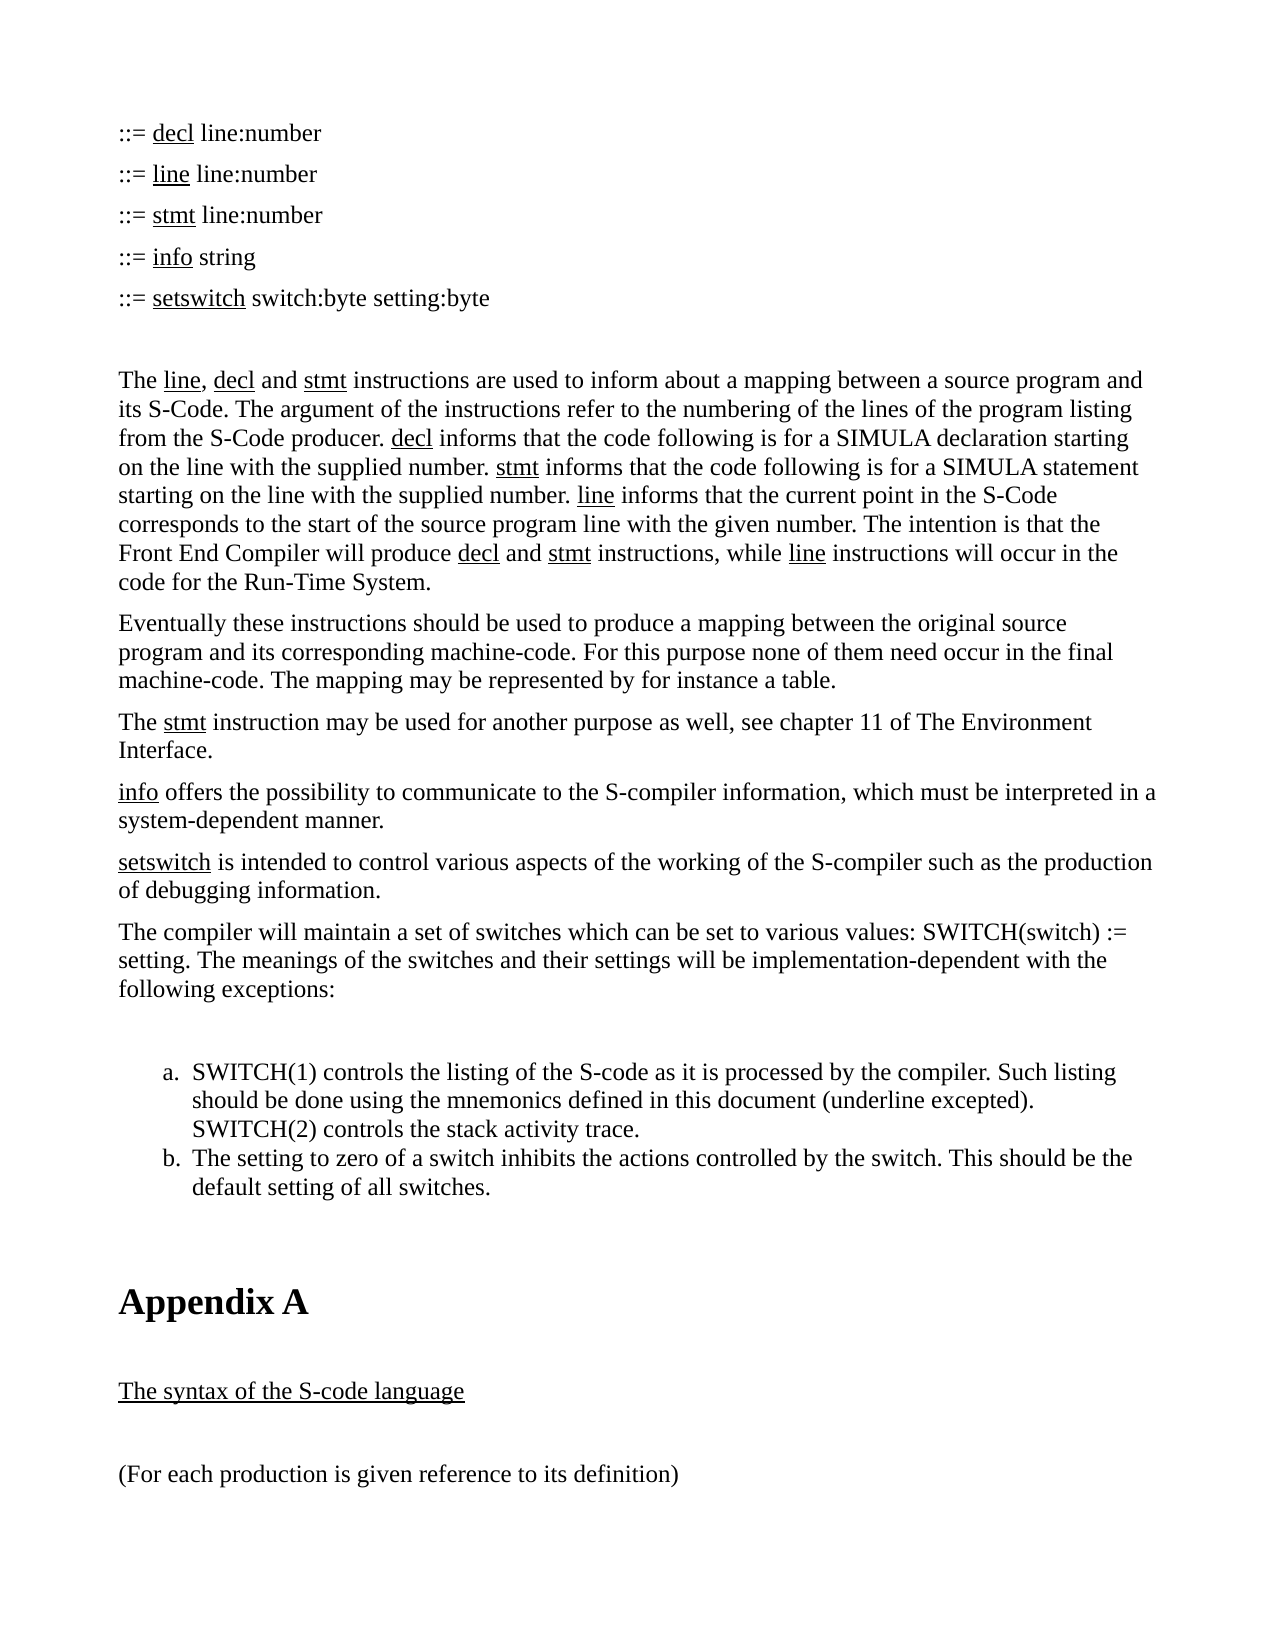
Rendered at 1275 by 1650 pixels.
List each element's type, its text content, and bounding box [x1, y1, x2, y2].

text ::= info string [118, 242, 1157, 271]
text The compiler will maintain a set of switches which can be set to various values: SWITCH(switch) := setting. The meanings of the switches and their settings will be implementation-dependent with the following exceptions: [118, 917, 1157, 1003]
list The setting to zero of a switch inhibits the actions controlled by the switch. This should be the default setting of all switches. [162, 1143, 1157, 1201]
text info offers the possibility to communicate to the S-compiler information, which must be interpreted in a system-dependent manner. [118, 777, 1157, 834]
list SWITCH(1) controls the listing of the S-code as it is processed by the compiler. Such listing should be done using the mnemonics defined in this document (underline excepted). SWITCH(2) controls the stack activity trace. [162, 1057, 1157, 1143]
text Eventually these instructions should be used to produce a mapping between the original source program and its corresponding machine-code. For this purpose none of them need occur in the final machine-code. The mapping may be represented by for instance a table. [118, 608, 1157, 694]
subtitle Appendix A [118, 1279, 1157, 1322]
text ::= decl line:number [118, 118, 1157, 147]
text ::= line line:number [118, 159, 1157, 188]
text ::= setswitch switch:byte setting:byte [118, 283, 1157, 312]
text (For each production is given reference to its definition) [118, 1459, 1157, 1487]
text The syntax of the S-code language [118, 1376, 1157, 1405]
text The line, decl and stmt instructions are used to inform about a mapping between a source program and its S-Code. The argument of the instructions refer to the numbering of the lines of the program listing from the S-Code producer. decl informs that the code following is for a SIMULA declaration starting on the line with the supplied number. stmt informs that the code following is for a SIMULA statement starting on the line with the supplied number. line informs that the current point in the S-Code corresponds to the start of the source program line with the given number. The intention is that the Front End Compiler will produce decl and stmt instructions, while line instructions will occur in the code for the Run-Time System. [118, 366, 1157, 596]
text ::= stmt line:number [118, 201, 1157, 229]
text setswitch is intended to control various aspects of the working of the S-compiler such as the production of debugging information. [118, 847, 1157, 904]
text The stmt instruction may be used for another purpose as well, see chapter 11 of The Environment Interface. [118, 707, 1157, 764]
